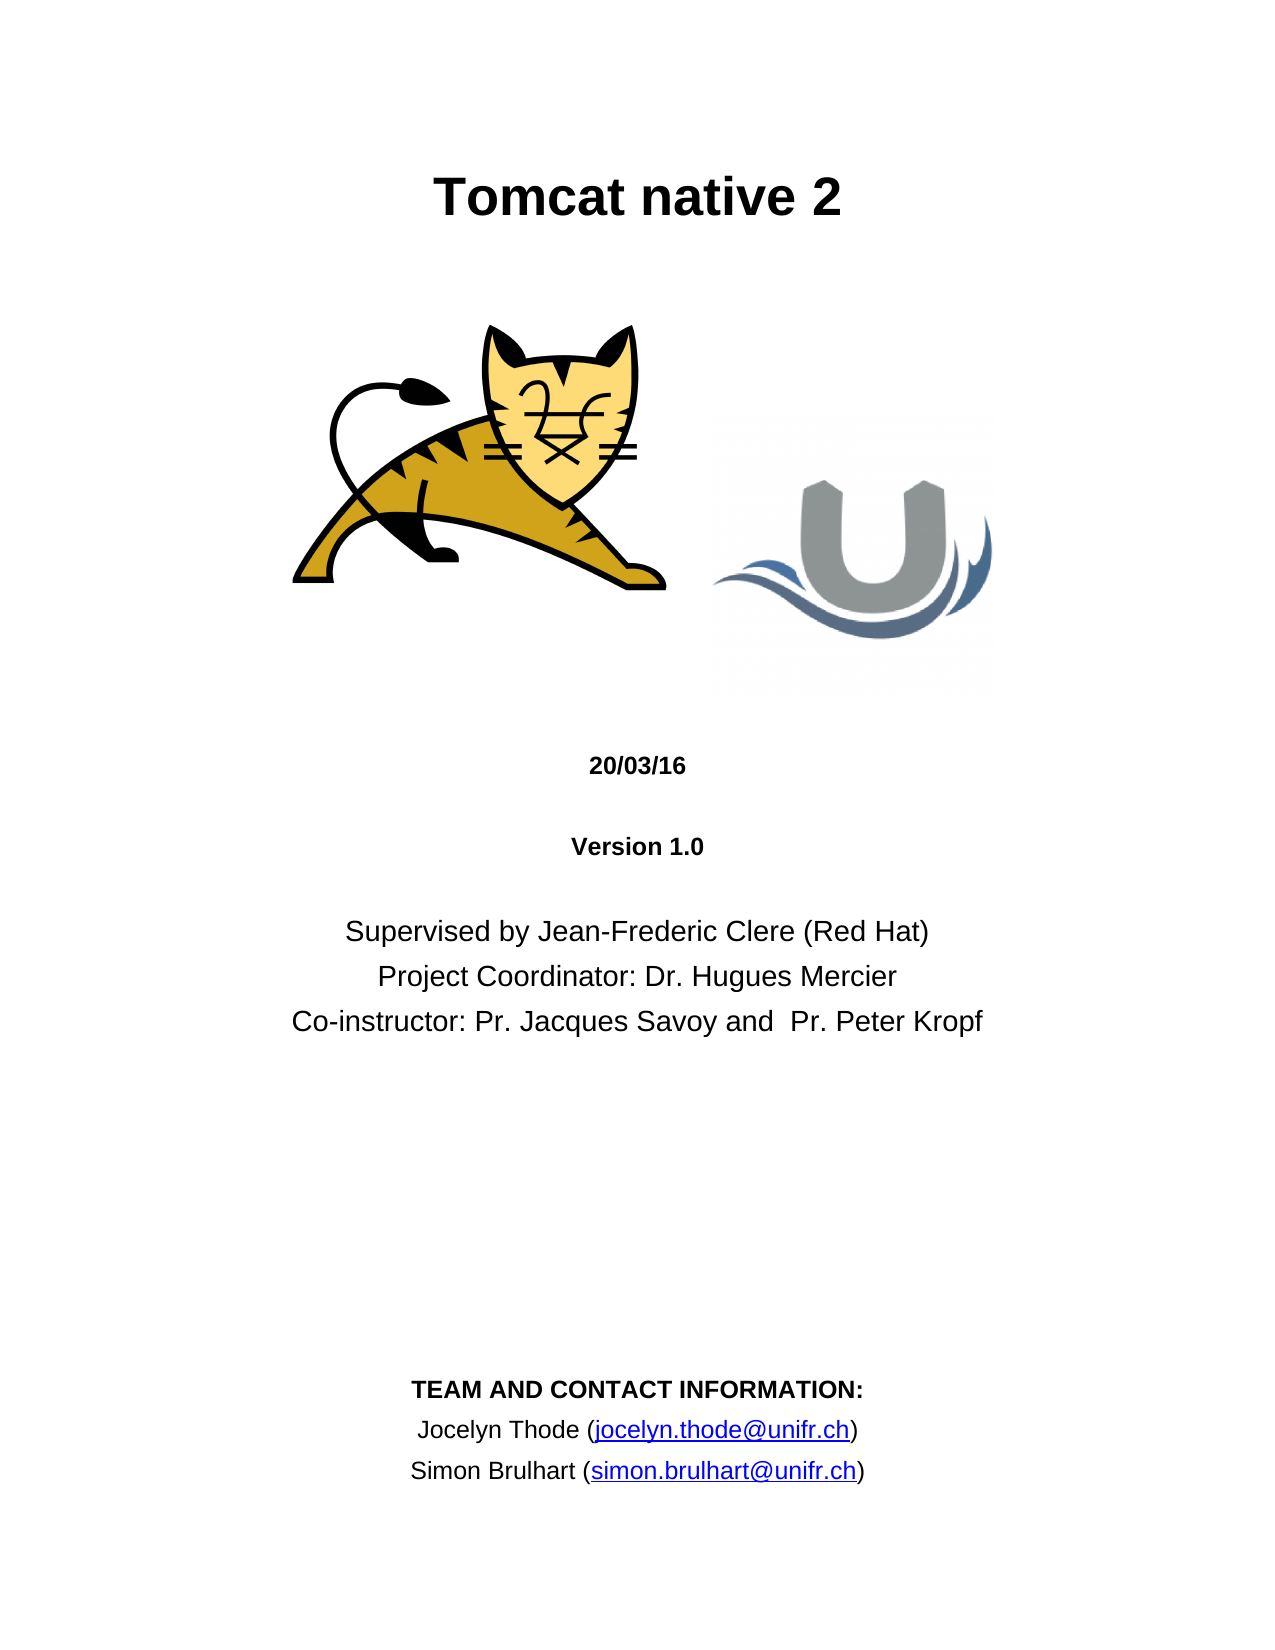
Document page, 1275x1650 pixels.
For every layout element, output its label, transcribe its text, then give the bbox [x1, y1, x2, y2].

text Version 1.0 [147, 832, 1128, 861]
text Jocelyn Thode (jocelyn.thode@unifr.ch) [147, 1415, 1128, 1444]
picture [280, 312, 995, 699]
text TEAM AND CONTACT INFORMATION: [147, 1375, 1128, 1403]
text Tomcat native 2 [147, 164, 1128, 227]
text Project Coordinator: Dr. Hugues Mercier [147, 959, 1128, 992]
text Simon Brulhart (simon.brulhart@unifr.ch) [147, 1456, 1128, 1485]
text 20/03/16 [147, 751, 1128, 780]
text Supervised by Jean-Frederic Clere (Red Hat) [147, 913, 1128, 947]
text Co-instructor: Pr. Jacques Savoy and Pr. Peter Kropf [147, 1004, 1128, 1038]
